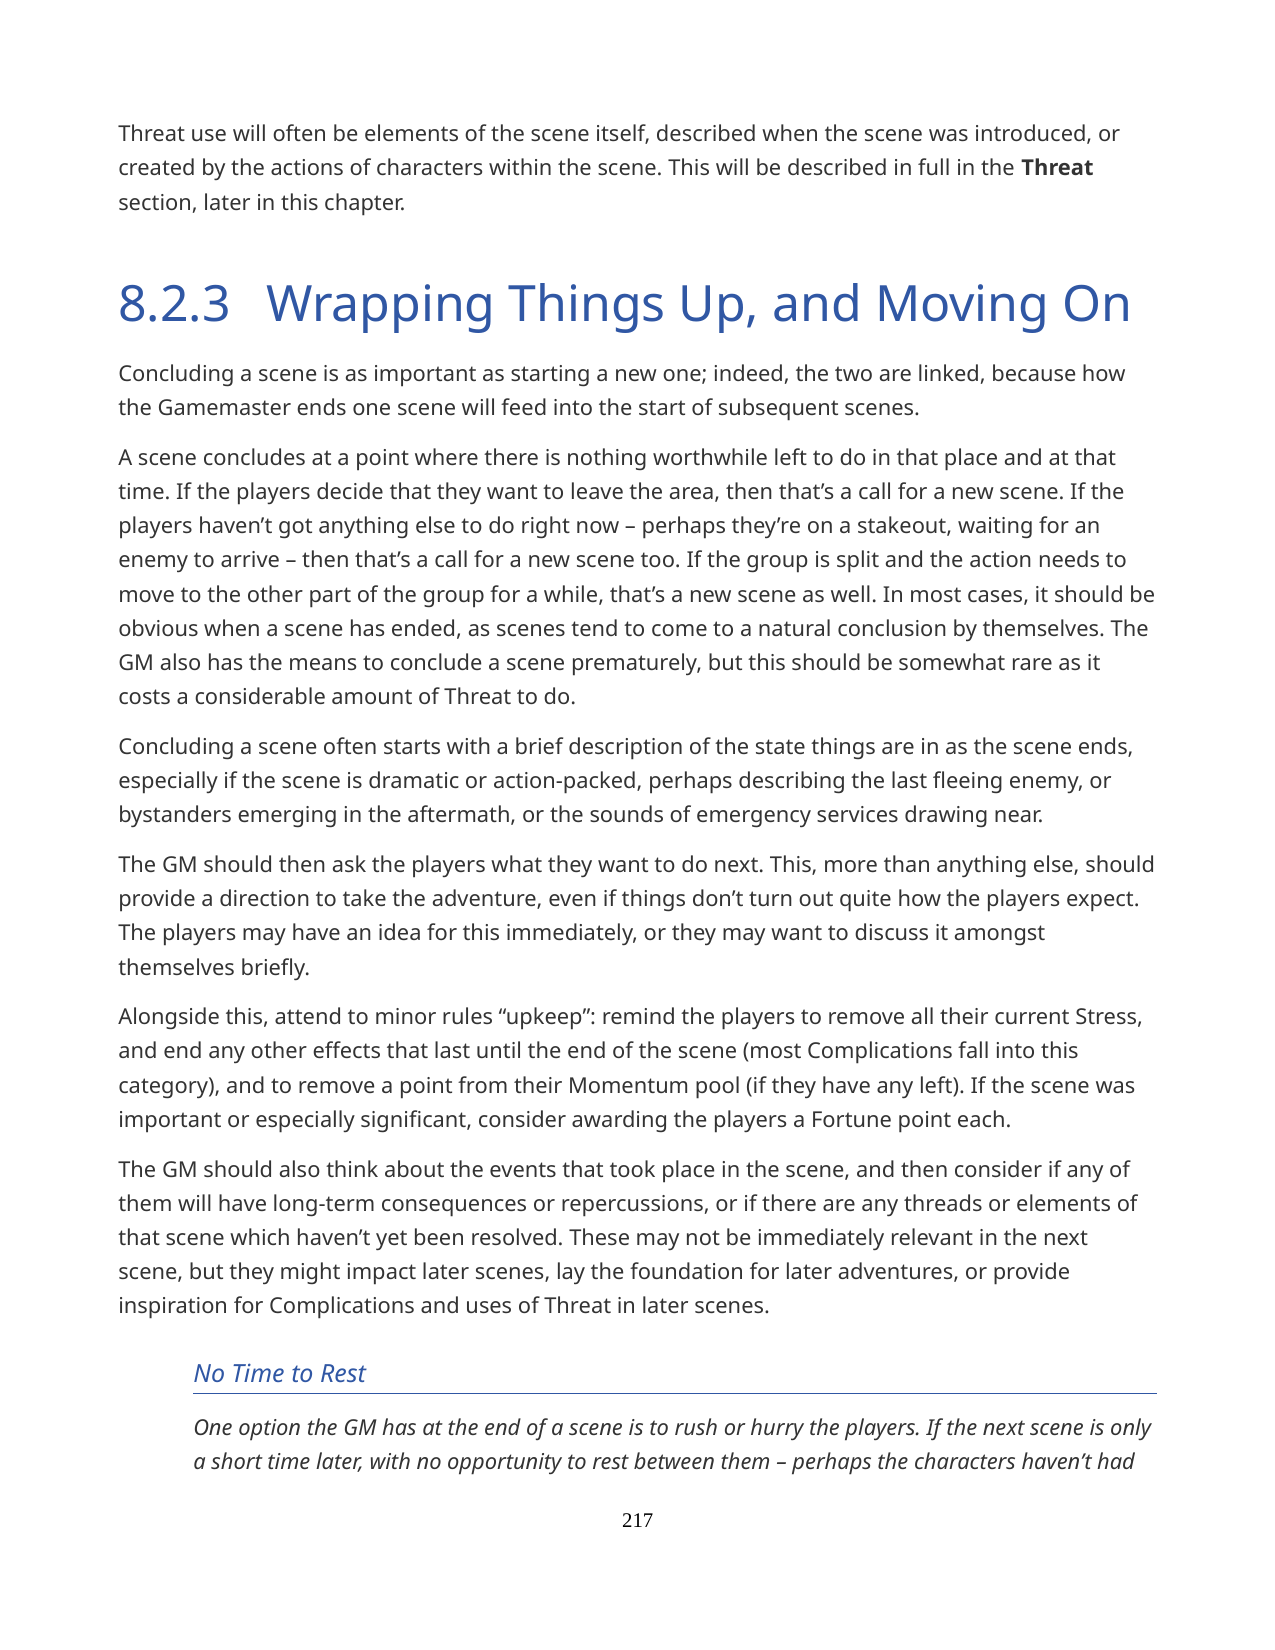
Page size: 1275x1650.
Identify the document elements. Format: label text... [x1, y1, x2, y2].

text Alongside this, attend to minor rules “upkeep”: remind the players to remove all their current Stress, and end any other effects that last until the end of the scene (most Complications fall into this category), and to remove a point from their Momentum pool (if they have any left). If the scene was important or especially significant, consider awarding the players a Fortune point each. [118, 1001, 1157, 1134]
text Concluding a scene often starts with a brief description of the state things are in as the scene ends, especially if the scene is dramatic or action-packed, perhaps describing the last fleeing enemy, or bystanders emerging in the aftermath, or the sounds of emergency services drawing near. [118, 731, 1157, 829]
subtitle No Time to Rest [193, 1356, 1157, 1393]
subtitle Wrapping Things Up, and Moving On [118, 267, 1157, 336]
text Threat use will often be elements of the scene itself, described when the scene was introduced, or created by the actions of characters within the scene. This will be described in full in the Threat section, later in this chapter. [118, 118, 1157, 216]
text One option the GM has at the end of a scene is to rush or hurry the players. If the next scene is only a short time later, with no opportunity to rest between them – perhaps the characters haven’t had [193, 1412, 1157, 1476]
text Concluding a scene is as important as starting a new one; indeed, the two are linked, because how the Gamemaster ends one scene will feed into the start of subsequent scenes. [118, 358, 1157, 422]
text A scene concludes at a point where there is nothing worthwhile left to do in that place and at that time. If the players decide that they want to leave the area, then that’s a call for a new scene. If the players haven’t got anything else to do right now – perhaps they’re on a stakeout, waiting for an enemy to arrive – then that’s a call for a new scene too. If the group is split and the action needs to move to the other part of the group for a while, that’s a new scene as well. In most cases, it should be obvious when a scene has ended, as scenes tend to come to a natural conclusion by themselves. The GM also has the means to conclude a scene prematurely, but this should be somewhat rare as it costs a considerable amount of Threat to do. [118, 442, 1157, 711]
text The GM should also think about the events that took place in the scene, and then consider if any of them will have long-term consequences or repercussions, or if there are any threads or elements of that scene which haven’t yet been resolved. These may not be immediately relevant in the next scene, but they might impact later scenes, lay the foundation for later adventures, or provide inspiration for Complications and uses of Threat in later scenes. [118, 1154, 1157, 1320]
text The GM should then ask the players what they want to do next. This, more than anything else, should provide a direction to take the adventure, even if things don’t turn out quite how the players expect. The players may have an idea for this immediately, or they may want to discuss it amongst themselves briefly. [118, 849, 1157, 981]
